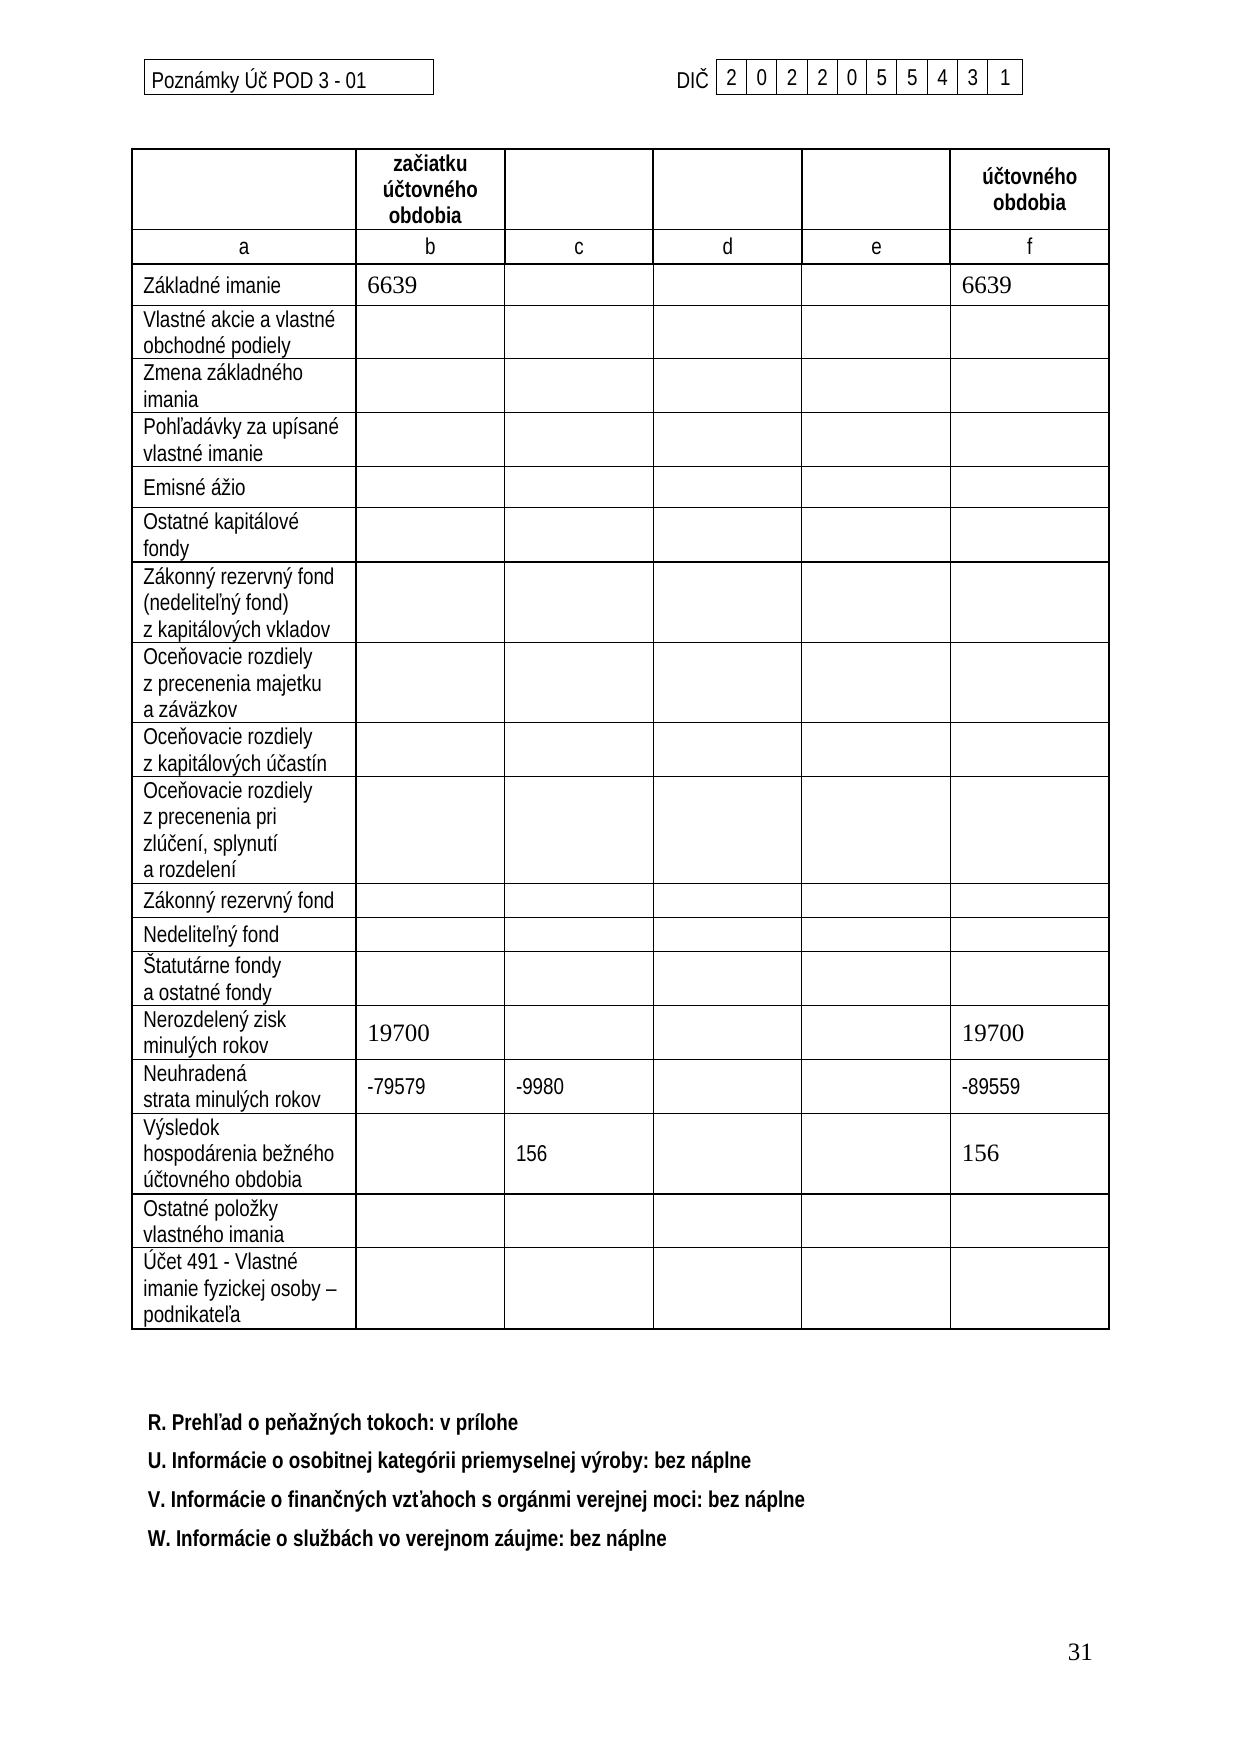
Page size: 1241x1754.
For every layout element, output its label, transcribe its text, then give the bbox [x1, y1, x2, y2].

table_cell [654, 359, 801, 412]
table_cell [505, 563, 653, 642]
table_cell [951, 884, 1108, 917]
table_cell Vlastné akcie a vlastné obchodné podiely [133, 306, 355, 358]
table_cell [951, 643, 1108, 722]
text V. Informácie o finančných vzťahoch s orgánmi verejnej moci: bez náplne [148, 1486, 1142, 1513]
table_cell [654, 643, 801, 722]
text W. Informácie o službách vo verejnom záujme: bez náplne [148, 1525, 1142, 1551]
table_cell [357, 413, 504, 466]
table_cell [802, 723, 950, 776]
table_cell Oceňovacie rozdiely z precenenia pri zlúčení, splynutí a rozdelení [133, 777, 355, 882]
table_cell a [133, 230, 355, 263]
table_cell Zákonný rezervný fond (nedeliteľný fond) z kapitálových vkladov [133, 563, 355, 642]
table_cell [654, 1248, 801, 1327]
table_cell [357, 723, 504, 776]
table_cell [951, 467, 1108, 507]
table_cell [654, 723, 801, 776]
table_cell [654, 1195, 801, 1247]
table_cell [505, 918, 653, 951]
table_cell Oceňovacie rozdiely z precenenia majetku a záväzkov [133, 643, 355, 722]
table_cell [505, 952, 653, 1005]
table_cell [505, 723, 653, 776]
table_cell [654, 1006, 801, 1059]
table_cell 156 [505, 1114, 653, 1192]
table_cell [654, 952, 801, 1005]
table_cell [505, 467, 653, 507]
table_cell [802, 643, 950, 722]
table_cell [505, 884, 653, 917]
table_cell [357, 952, 504, 1005]
table_cell [654, 1060, 801, 1112]
table_cell 19700 [951, 1006, 1108, 1059]
table_cell Výsledok hospodárenia bežného účtovného obdobia [133, 1114, 355, 1192]
table_cell Neuhradená strata minulých rokov [133, 1060, 355, 1112]
table_cell e [803, 230, 949, 263]
table_cell [505, 1006, 653, 1059]
table_cell [357, 884, 504, 917]
table_cell [802, 1248, 950, 1327]
table_cell [654, 1114, 801, 1192]
table_header [133, 150, 355, 229]
table_cell Nedeliteľný fond [133, 918, 355, 951]
table_cell [951, 1195, 1108, 1247]
table_cell [951, 1248, 1108, 1327]
table_cell [802, 1006, 950, 1059]
table_cell [802, 306, 950, 358]
table_cell -89559 [951, 1060, 1108, 1112]
table_cell [951, 918, 1108, 951]
table_cell [506, 150, 652, 229]
table_cell Emisné ážio [133, 467, 355, 507]
table_cell c [506, 230, 652, 263]
text U. Informácie o osobitnej kategórii priemyselnej výroby: bez náplne [148, 1447, 1142, 1474]
table_cell Ostatné kapitálové fondy [133, 508, 355, 561]
table_cell účtovného obdobia [951, 150, 1108, 229]
table_cell [951, 359, 1108, 412]
table_cell [951, 508, 1108, 561]
table_cell [357, 467, 504, 507]
table_cell [654, 413, 801, 466]
table_cell [357, 1248, 504, 1327]
table_cell [802, 467, 950, 507]
table_cell [654, 918, 801, 951]
text R. Prehľad o peňažných tokoch: v prílohe [148, 1408, 1142, 1435]
table_cell b [357, 230, 504, 263]
table_cell Zákonný rezervný fond [133, 884, 355, 917]
table_cell [505, 359, 653, 412]
table_cell [951, 952, 1108, 1005]
table_cell [357, 306, 504, 358]
table_cell [357, 777, 504, 882]
table_cell [505, 413, 653, 466]
table_cell [654, 306, 801, 358]
table_cell [654, 563, 801, 642]
table_cell [357, 1114, 504, 1192]
table_cell [357, 359, 504, 412]
table_cell [357, 563, 504, 642]
table_cell -9980 [505, 1060, 653, 1112]
table_cell Štatutárne fondy a ostatné fondy [133, 952, 355, 1005]
table_cell [505, 1195, 653, 1247]
table_cell [803, 150, 949, 229]
table_cell 6639 [951, 265, 1108, 304]
table_cell Ostatné položky vlastného imania [133, 1195, 355, 1247]
table_cell [505, 1248, 653, 1327]
table_cell [654, 884, 801, 917]
table_cell [357, 1195, 504, 1247]
table_cell [505, 508, 653, 561]
table_cell [802, 884, 950, 917]
table_cell Účet 491 - Vlastné imanie fyzickej osoby –podnikateľa [133, 1248, 355, 1327]
table_cell 19700 [357, 1006, 504, 1059]
table_cell [802, 1114, 950, 1192]
table_cell [802, 563, 950, 642]
table_cell [505, 643, 653, 722]
table_cell d [654, 230, 801, 263]
table_cell -79579 [357, 1060, 504, 1112]
table_cell [802, 777, 950, 882]
table_cell začiatku účtovného obdobia [357, 150, 504, 229]
table_cell Oceňovacie rozdiely z kapitálových účastín [133, 723, 355, 776]
table_cell [654, 150, 801, 229]
table_cell [802, 508, 950, 561]
table_cell [357, 643, 504, 722]
table_cell [357, 918, 504, 951]
table_cell [802, 1060, 950, 1112]
table_cell [505, 265, 653, 304]
table_cell [654, 467, 801, 507]
table_cell 156 [951, 1114, 1108, 1192]
table_cell [654, 508, 801, 561]
table_cell Nerozdelený zisk minulých rokov [133, 1006, 355, 1059]
table_cell [505, 777, 653, 882]
table_cell [951, 723, 1108, 776]
table_cell [654, 777, 801, 882]
table_cell [951, 563, 1108, 642]
table_cell Zmena základného imania [133, 359, 355, 412]
table_cell [802, 359, 950, 412]
table_cell [951, 306, 1108, 358]
table_cell [951, 413, 1108, 466]
table_cell [802, 918, 950, 951]
table_cell [802, 413, 950, 466]
table_cell [951, 777, 1108, 882]
table_cell Pohľadávky za upísané vlastné imanie [133, 413, 355, 466]
table_cell Základné imanie [133, 265, 355, 304]
table_cell 6639 [357, 265, 504, 304]
table_cell [357, 508, 504, 561]
table_cell [654, 265, 801, 304]
table_cell [802, 265, 950, 304]
table_cell [802, 1195, 950, 1247]
table_cell [505, 306, 653, 358]
table_cell f [951, 230, 1108, 263]
table_cell [802, 952, 950, 1005]
